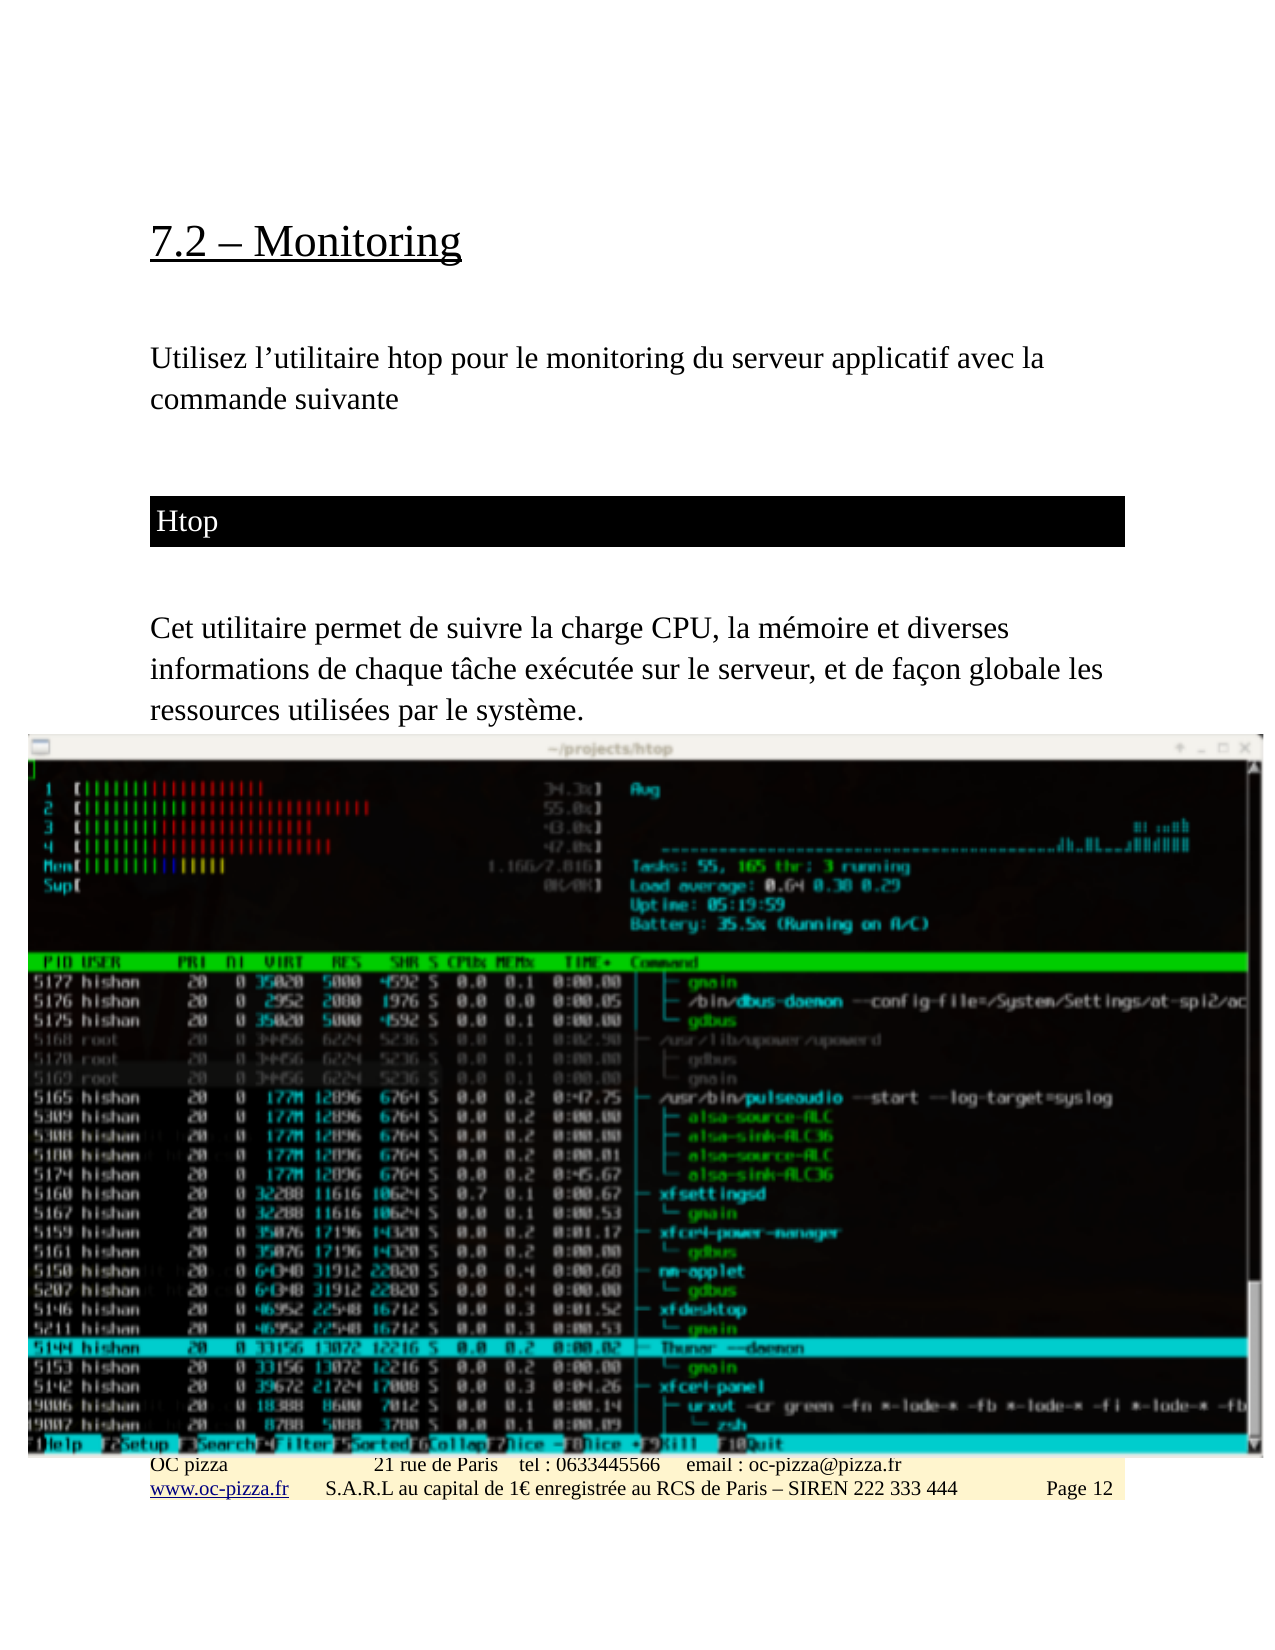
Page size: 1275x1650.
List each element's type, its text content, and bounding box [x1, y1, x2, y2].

text Utilisez l’utilitaire htop pour le monitoring du serveur applicatif avec la commande suivante [150, 339, 1125, 416]
text 7.2 – Monitoring [150, 213, 1125, 266]
text Cet utilitaire permet de suivre la charge CPU, la mémoire et diverses informations de chaque tâche exécutée sur le serveur, et de façon globale les ressources utilisées par le système. [150, 609, 1125, 727]
picture [28, 734, 1264, 1458]
table_header Htop [150, 496, 1125, 547]
